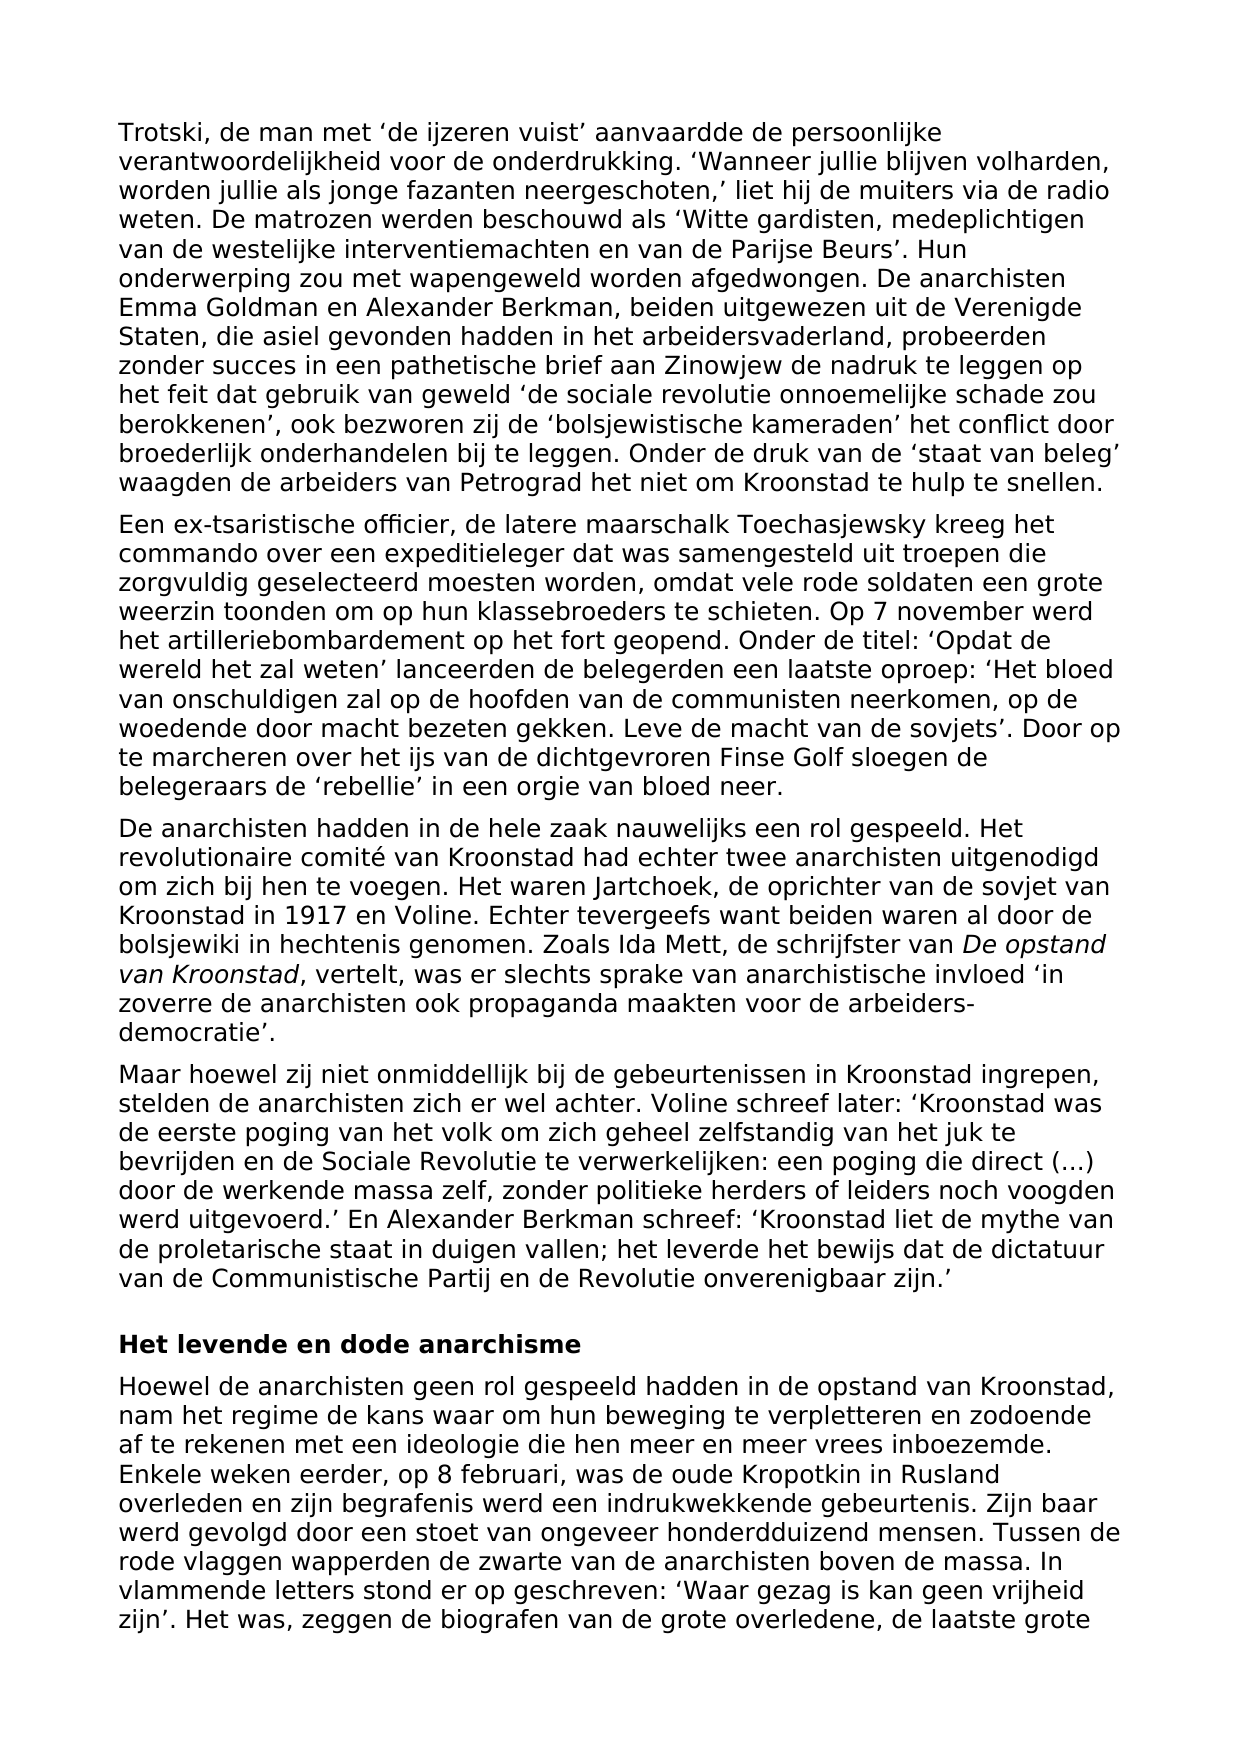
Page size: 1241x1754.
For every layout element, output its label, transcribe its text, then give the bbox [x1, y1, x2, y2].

text Een ex-tsaristische officier, de latere maarschalk Toechasjewsky kreeg het commando over een expeditieleger dat was samengesteld uit troepen die zorgvuldig geselecteerd moesten worden, omdat vele rode soldaten een grote weerzin toonden om op hun klassebroeders te schieten. Op 7 november werd het artilleriebombardement op het fort geopend. Onder de titel: ‘Opdat de wereld het zal weten’ lanceerden de belegerden een laatste oproep: ‘Het bloed van onschuldigen zal op de hoofden van de communisten neerkomen, op de woedende door macht bezeten gekken. Leve de macht van de sovjets’. Door op te marcheren over het ijs van de dichtgevroren Finse Golf sloegen de belegeraars de ‘rebellie’ in een orgie van bloed neer. [118, 510, 1122, 801]
text Maar hoewel zij niet onmiddellijk bij de gebeurtenissen in Kroonstad ingrepen, stelden de anarchisten zich er wel achter. Voline schreef later: ‘Kroonstad was de eerste poging van het volk om zich geheel zelfstandig van het juk te bevrijden en de Sociale Revolutie te verwerkelijken: een poging die direct (...) door de werkende massa zelf, zonder politieke herders of leiders noch voogden werd uitgevoerd.’ En Alexander Berkman schreef: ‘Kroonstad liet de mythe van de proletarische staat in duigen vallen; het leverde het bewijs dat de dictatuur van de Communistische Partij en de Revolutie onverenigbaar zijn.’ [118, 1060, 1122, 1293]
text Hoewel de anarchisten geen rol gespeeld hadden in de opstand van Kroonstad, nam het regime de kans waar om hun beweging te verpletteren en zodoende af te rekenen met een ideologie die hen meer en meer vrees inboezemde. Enkele weken eerder, op 8 februari, was de oude Kropotkin in Rusland overleden en zijn begrafenis werd een indrukwekkende gebeurtenis. Zijn baar werd gevolgd door een stoet van ongeveer honderdduizend mensen. Tussen de rode vlaggen wapperden de zwarte van de anarchisten boven de massa. In vlammende letters stond er op geschreven: ‘Waar gezag is kan geen vrijheid zijn’. Het was, zeggen de biografen van de grote overledene, de laatste grote [118, 1372, 1122, 1635]
text Trotski, de man met ‘de ijzeren vuist’ aanvaardde de persoonlijke verantwoordelijkheid voor de onderdrukking. ‘Wanneer jullie blijven volharden, worden jullie als jonge fazanten neergeschoten,’ liet hij de muiters via de radio weten. De matrozen werden beschouwd als ‘Witte gardisten, medeplichtigen van de westelijke interventiemachten en van de Parijse Beurs’. Hun onderwerping zou met wapengeweld worden afgedwongen. De anarchisten Emma Goldman en Alexander Berkman, beiden uitgewezen uit de Verenigde Staten, die asiel gevonden hadden in het arbeidersvaderland, probeerden zonder succes in een pathetische brief aan Zinowjew de nadruk te leggen op het feit dat gebruik van geweld ‘de sociale revolutie onnoemelijke schade zou berokkenen’, ook bezworen zij de ‘bolsjewistische kameraden’ het conflict door broederlijk onderhandelen bij te leggen. Onder de druk van de ‘staat van beleg’ waagden de arbeiders van Petrograd het niet om Kroonstad te hulp te snellen. [118, 118, 1122, 497]
text De anarchisten hadden in de hele zaak nauwelijks een rol gespeeld. Het revolutionaire comité van Kroonstad had echter twee anarchisten uitgenodigd om zich bij hen te voegen. Het waren Jartchoek, de oprichter van de sovjet van Kroonstad in 1917 en Voline. Echter tevergeefs want beiden waren al door de bolsjewiki in hechtenis genomen. Zoals Ida Mett, de schrijfster van De opstand van Kroonstad, vertelt, was er slechts sprake van anarchistische invloed ‘in zoverre de anarchisten ook propaganda maakten voor de arbeiders- democratie’. [118, 814, 1122, 1047]
subtitle Het levende en dode anarchisme [118, 1331, 1122, 1360]
